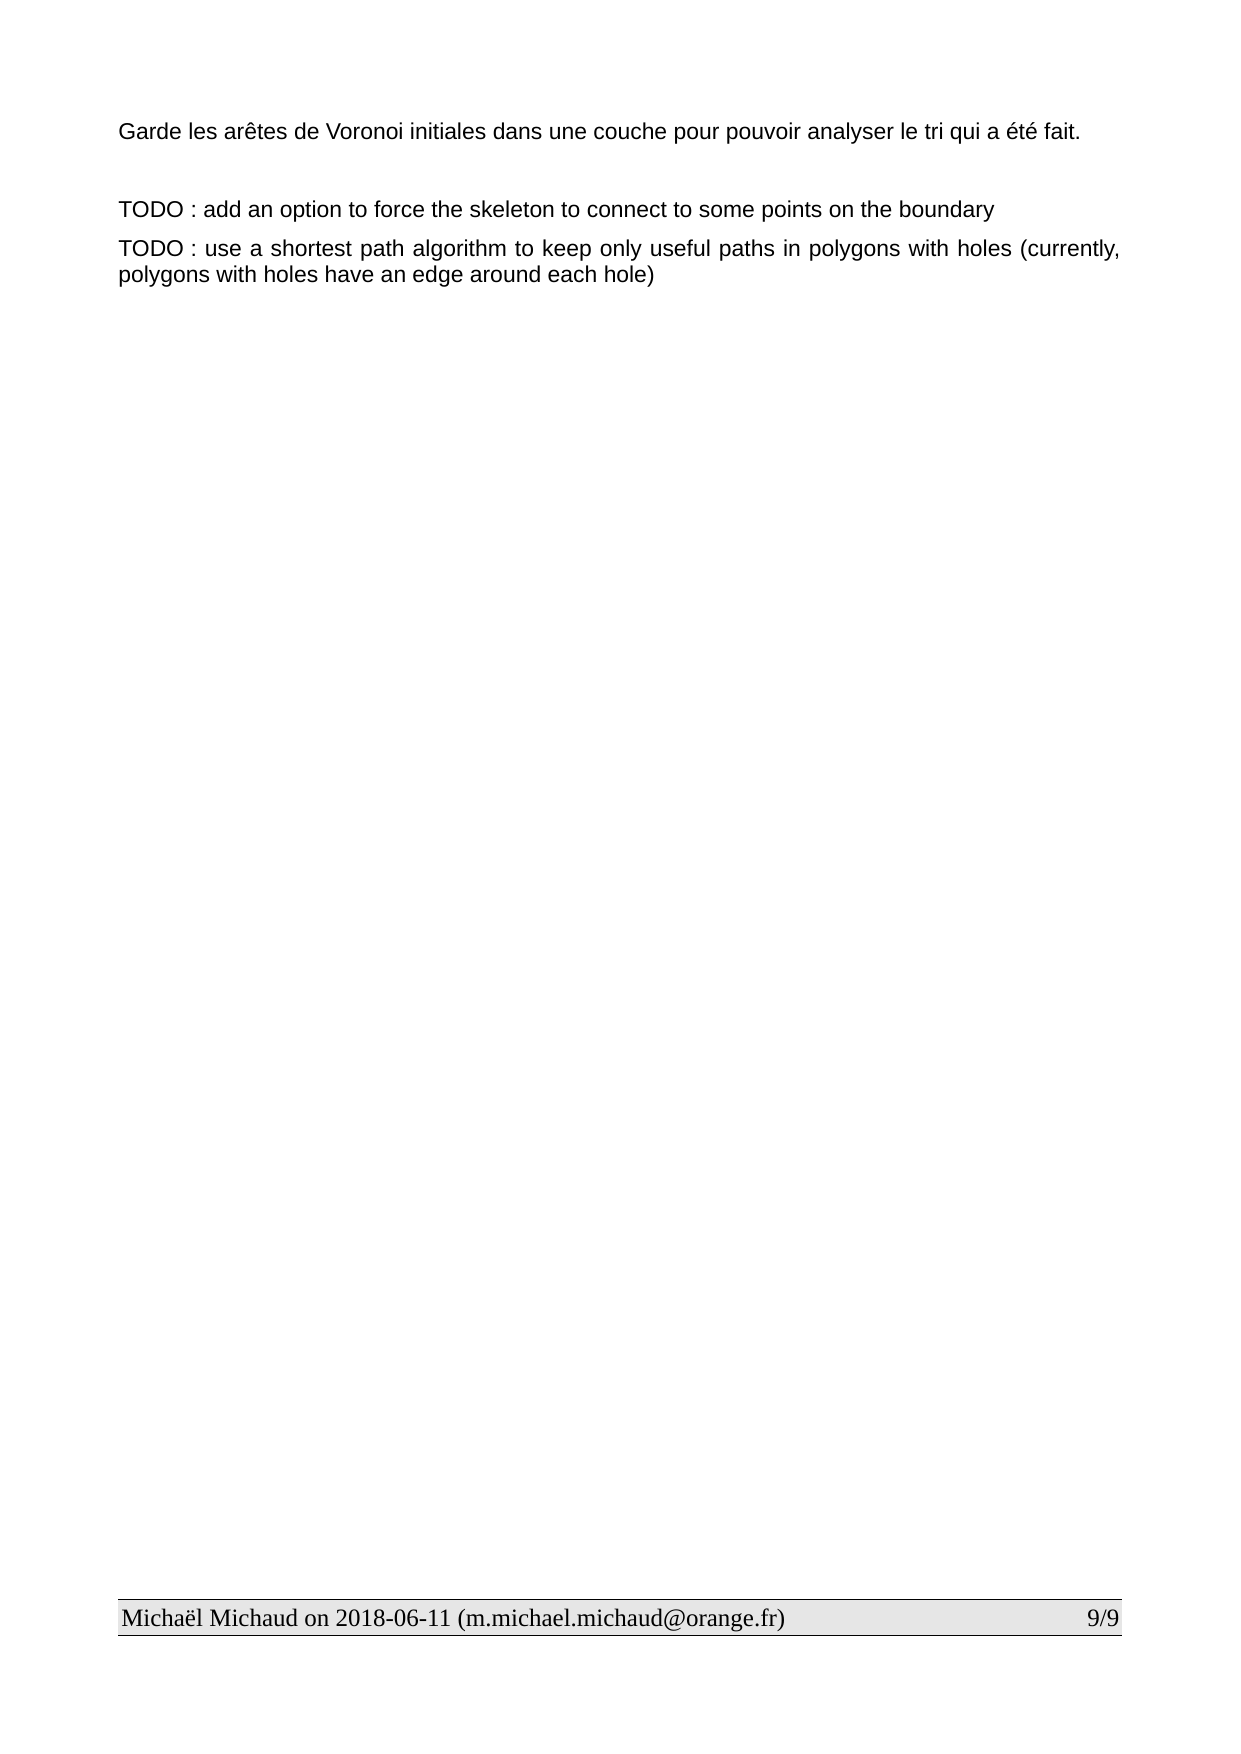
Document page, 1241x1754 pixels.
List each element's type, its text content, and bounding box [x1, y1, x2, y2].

text Garde les arêtes de Voronoi initiales dans une couche pour pouvoir analyser le tri qui a été fait. [118, 118, 1122, 144]
text TODO : use a shortest path algorithm to keep only useful paths in polygons with holes (currently, polygons with holes have an edge around each hole) [118, 235, 1122, 287]
text TODO : add an option to force the skeleton to connect to some points on the boundary [118, 196, 1122, 222]
